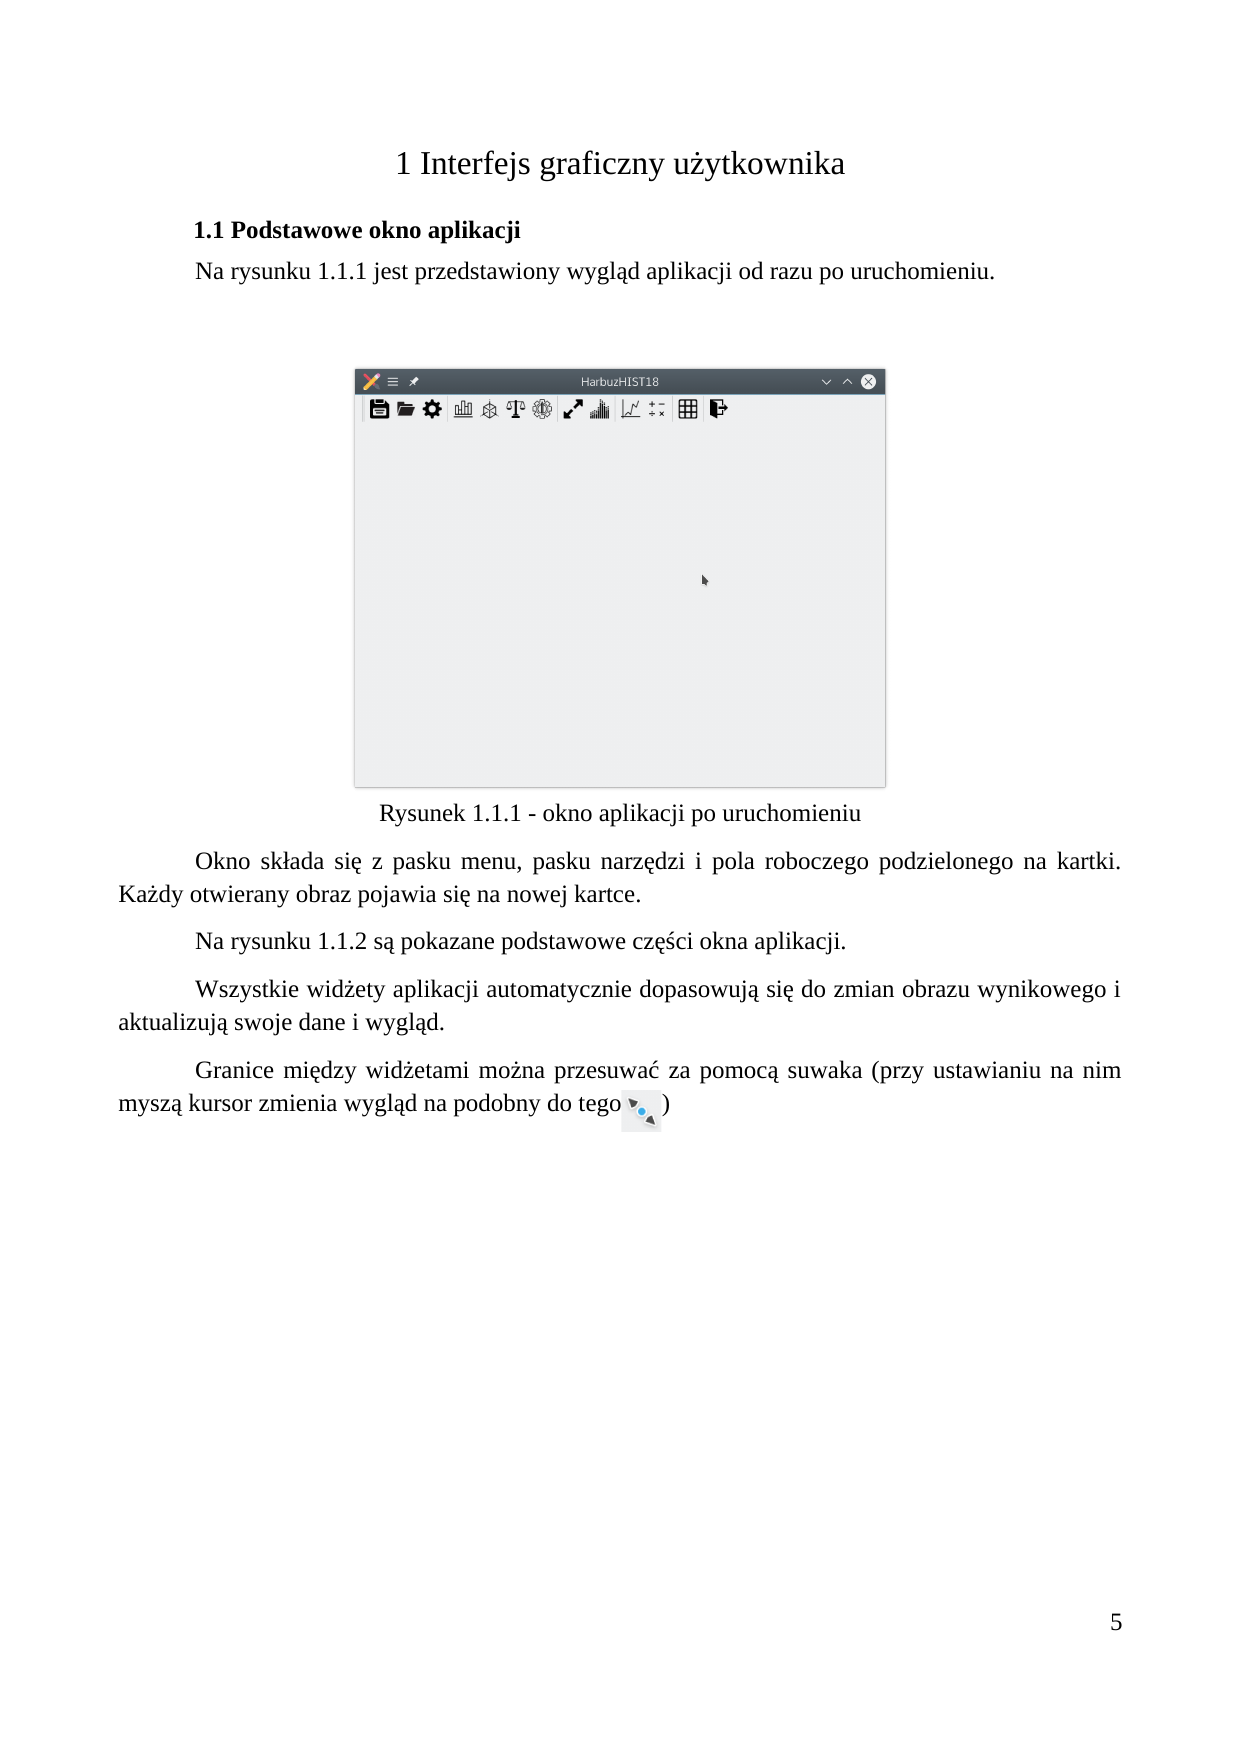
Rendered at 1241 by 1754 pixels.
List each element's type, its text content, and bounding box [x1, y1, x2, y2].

text Okno składa się z pasku menu, pasku narzędzi i pola roboczego podzielonego na kartki. Każdy otwierany obraz pojawia się na nowej kartce. [118, 846, 1122, 908]
text Rysunek 1.1.1 - okno aplikacji po uruchomieniu [349, 793, 891, 827]
text Na rysunku 1.1.1 jest przedstawiony wygląd aplikacji od razu po uruchomieniu. [118, 256, 1122, 285]
text Wszystkie widżety aplikacji automatycznie dopasowują się do zmian obrazu wynikowego i aktualizują swoje dane i wygląd. [118, 974, 1122, 1036]
picture [621, 1090, 662, 1132]
subtitle 1 Interfejs graficzny użytkownika [118, 143, 1122, 181]
text Granice między widżetami można przesuwać za pomocą suwaka (przy ustawianiu na nim myszą kursor zmienia wygląd na podobny do tego) [118, 1055, 1122, 1132]
picture [349, 363, 891, 793]
text Na rysunku 1.1.2 są pokazane podstawowe części okna aplikacji. [118, 926, 1122, 955]
subtitle 1.1 Podstawowe okno aplikacji [118, 215, 1122, 243]
